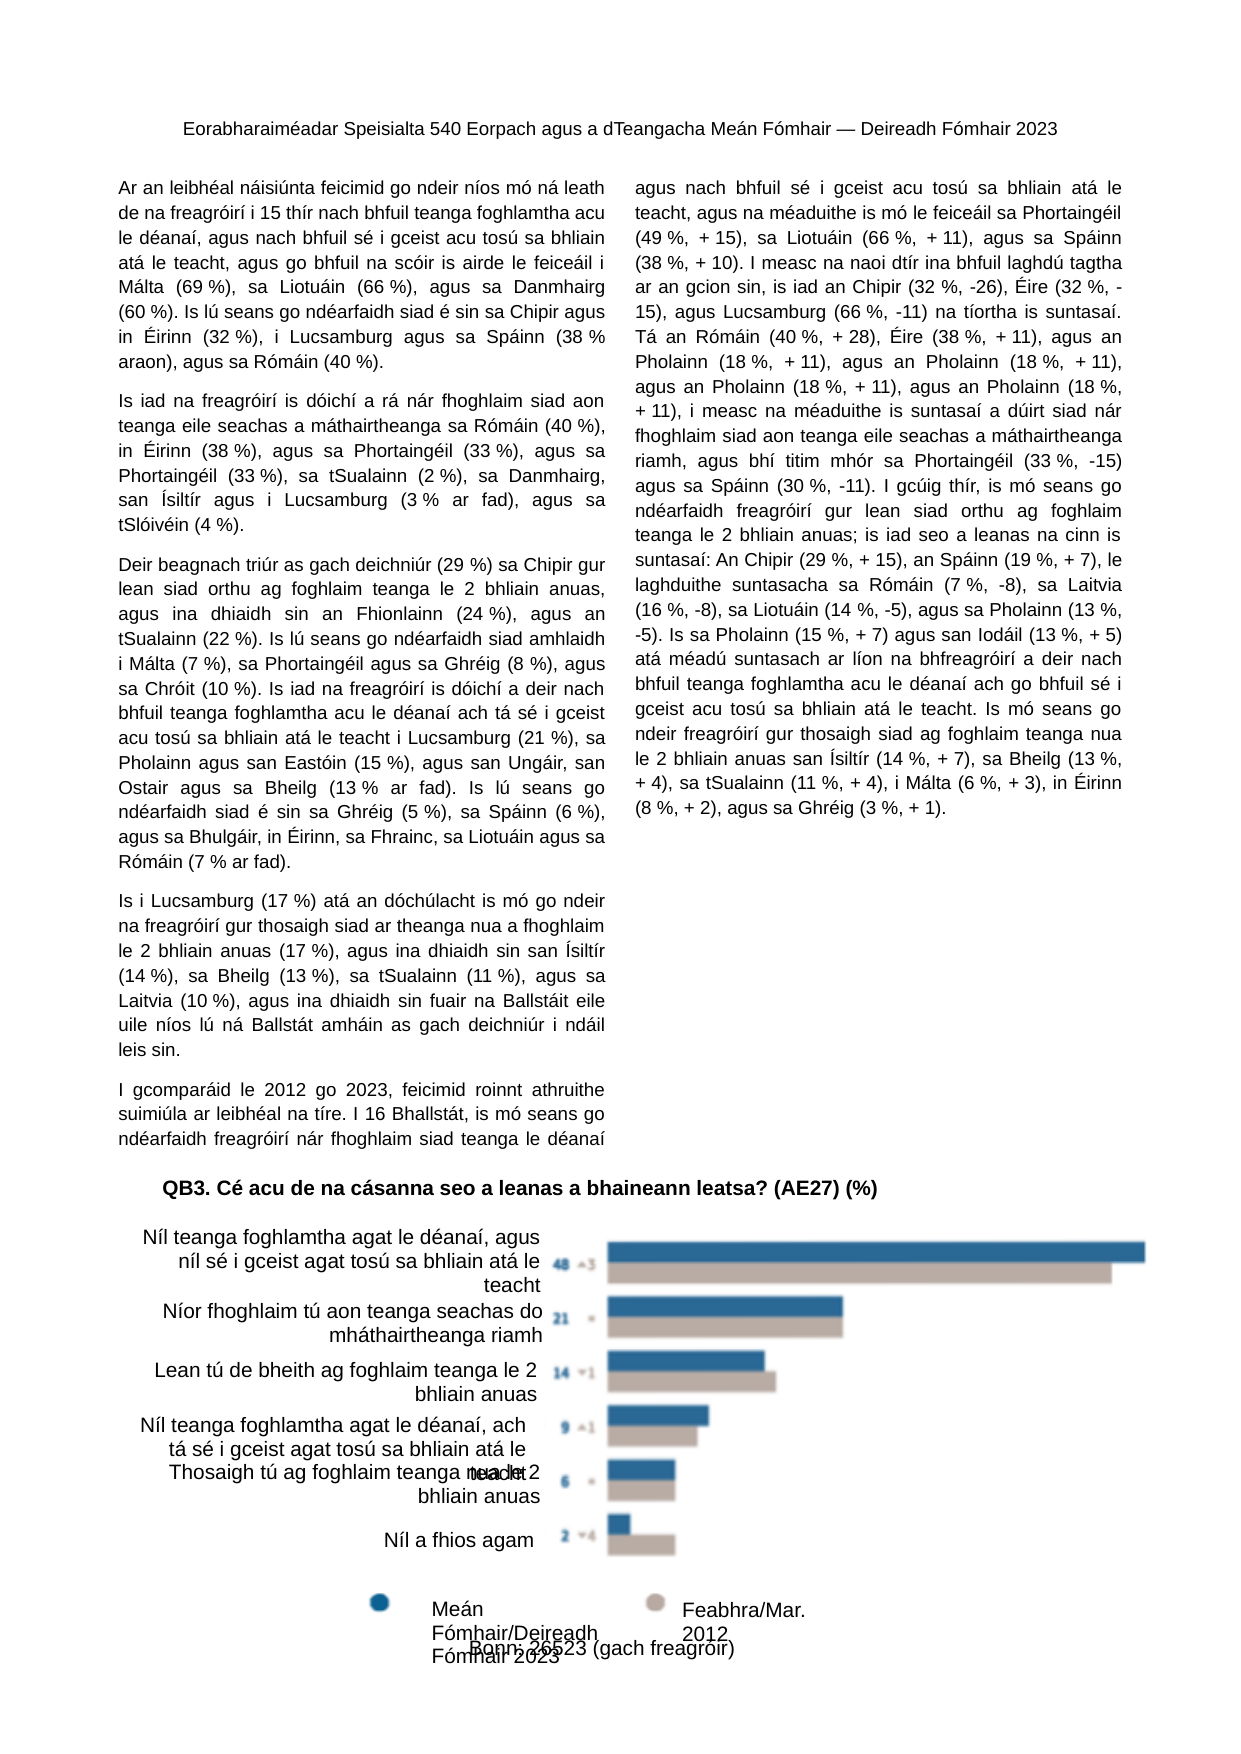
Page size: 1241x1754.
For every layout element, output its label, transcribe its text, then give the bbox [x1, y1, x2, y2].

text I gcomparáid le 2012 go 2023, feicimid roinnt athruithe suimiúla ar leibhéal na tíre. I 16 Bhallstát, is mó seans go ndéarfaidh freagróirí nár fhoghlaim siad teanga le déanaí [118, 1078, 605, 1149]
text Deir beagnach triúr as gach deichniúr (29 %) sa Chipir gur lean siad orthu ag foghlaim teanga le 2 bhliain anuas, agus ina dhiaidh sin an Fhionlainn (24 %), agus an tSualainn (22 %). Is lú seans go ndéarfaidh siad amhlaidh i Málta (7 %), sa Phortaingéil agus sa Ghréig (8 %), agus sa Chróit (10 %). Is iad na freagróirí is dóichí a deir nach bhfuil teanga foghlamtha acu le déanaí ach tá sé i gceist acu tosú sa bhliain atá le teacht i Lucsamburg (21 %), sa Pholainn agus san Eastóin (15 %), agus san Ungáir, san Ostair agus sa Bheilg (13 % ar fad). Is lú seans go ndéarfaidh siad é sin sa Ghréig (5 %), sa Spáinn (6 %), agus sa Bhulgáir, in Éirinn, sa Fhrainc, sa Liotuáin agus sa Rómáin (7 % ar fad). [118, 553, 605, 872]
picture [544, 1219, 1151, 1565]
text agus nach bhfuil sé i gceist acu tosú sa bhliain atá le teacht, agus na méaduithe is mó le feiceáil sa Phortaingéil (49 %, + 15), sa Liotuáin (66 %, + 11), agus sa Spáinn (38 %, + 10). I measc na naoi dtír ina bhfuil laghdú tagtha ar an gcion sin, is iad an Chipir (32 %, -26), Éire (32 %, -15), agus Lucsamburg (66 %, -11) na tíortha is suntasaí. Tá an Rómáin (40 %, + 28), Éire (38 %, + 11), agus an Pholainn (18 %, + 11), agus an Pholainn (18 %, + 11), agus an Pholainn (18 %, + 11), agus an Pholainn (18 %, + 11), i measc na méaduithe is suntasaí a dúirt siad nár fhoghlaim siad aon teanga eile seachas a máthairtheanga riamh, agus bhí titim mhór sa Phortaingéil (33 %, -15) agus sa Spáinn (30 %, -11). I gcúig thír, is mó seans go ndéarfaidh freagróirí gur lean siad orthu ag foghlaim teanga le 2 bhliain anuas; is iad seo a leanas na cinn is suntasaí: An Chipir (29 %, + 15), an Spáinn (19 %, + 7), le laghduithe suntasacha sa Rómáin (7 %, -8), sa Laitvia (16 %, -8), sa Liotuáin (14 %, -5), agus sa Pholainn (13 %, -5). Is sa Pholainn (15 %, + 7) agus san Iodáil (13 %, + 5) atá méadú suntasach ar líon na bhfreagróirí a deir nach bhfuil teanga foghlamtha acu le déanaí ach go bhfuil sé i gceist acu tosú sa bhliain atá le teacht. Is mó seans go ndeir freagróirí gur thosaigh siad ag foghlaim teanga nua le 2 bhliain anuas san Ísiltír (14 %, + 7), sa Bheilg (13 %, + 4), sa tSualainn (11 %, + 4), i Málta (6 %, + 3), in Éirinn (8 %, + 2), agus sa Ghréig (3 %, + 1). [635, 177, 1122, 818]
text Is i Lucsamburg (17 %) atá an dóchúlacht is mó go ndeir na freagróirí gur thosaigh siad ar theanga nua a fhoghlaim le 2 bhliain anuas (17 %), agus ina dhiaidh sin san Ísiltír (14 %), sa Bheilg (13 %), sa tSualainn (11 %), agus sa Laitvia (10 %), agus ina dhiaidh sin fuair na Ballstáit eile uile níos lú ná Ballstát amháin as gach deichniúr i ndáil leis sin. [118, 890, 605, 1061]
text Is iad na freagróirí is dóichí a rá nár fhoghlaim siad aon teanga eile seachas a máthairtheanga sa Rómáin (40 %), in Éirinn (38 %), agus sa Phortaingéil (33 %), agus sa Phortaingéil (33 %), sa tSualainn (2 %), sa Danmhairg, san Ísiltír agus i Lucsamburg (3 % ar fad), agus sa tSlóivéin (4 %). [118, 390, 605, 536]
text Ar an leibhéal náisiúnta feicimid go ndeir níos mó ná leath de na freagróirí i 15 thír nach bhfuil teanga foghlamtha acu le déanaí, agus nach bhfuil sé i gceist acu tosú sa bhliain atá le teacht, agus go bhfuil na scóir is airde le feiceáil i Málta (69 %), sa Liotuáin (66 %), agus sa Danmhairg (60 %). Is lú seans go ndéarfaidh siad é sin sa Chipir agus in Éirinn (32 %), i Lucsamburg agus sa Spáinn (38 % araon), agus sa Rómáin (40 %). [118, 177, 605, 372]
picture [360, 1575, 671, 1626]
